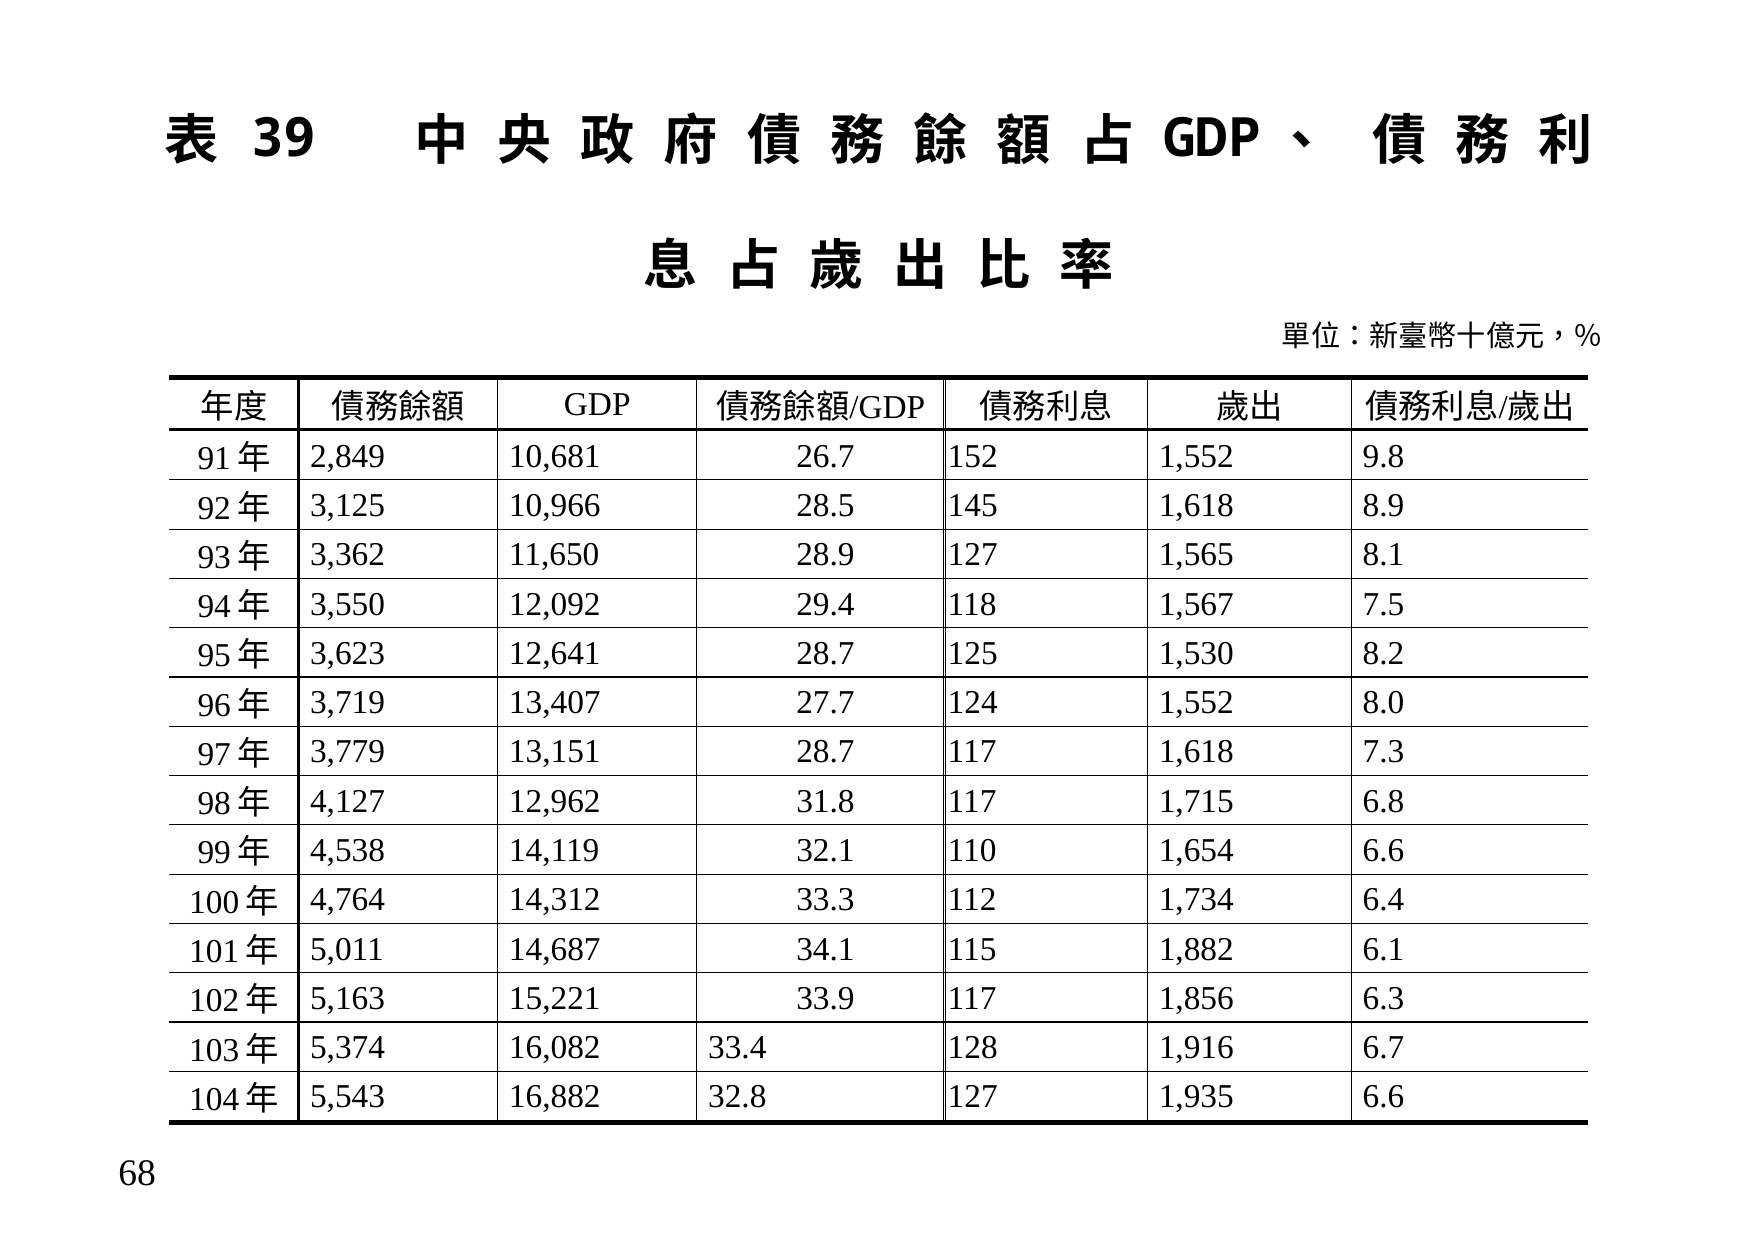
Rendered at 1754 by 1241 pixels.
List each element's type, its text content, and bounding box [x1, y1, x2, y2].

table_cell 15,221 [498, 973, 696, 1021]
table_cell 117 [946, 727, 1147, 775]
table_cell 12,092 [498, 579, 696, 627]
table_cell 95年 [169, 628, 297, 676]
table_cell 3,550 [300, 579, 497, 627]
table_cell 10,681 [498, 431, 696, 479]
table_cell 1,552 [1148, 431, 1351, 479]
table_cell 3,779 [300, 727, 497, 775]
table_cell 1,618 [1148, 480, 1351, 529]
table_cell 6.3 [1352, 973, 1588, 1021]
table_cell 1,916 [1148, 1023, 1351, 1071]
table_cell 8.0 [1352, 678, 1588, 726]
table_cell 5,374 [300, 1023, 497, 1071]
table_cell 117 [946, 776, 1147, 824]
table_cell 8.2 [1352, 628, 1588, 676]
subtitle 表39 中央政府債務餘額占GDP、債務利息占歲出比率 [128, 63, 1628, 313]
table_cell 93年 [169, 530, 297, 578]
table_cell 1,552 [1148, 678, 1351, 726]
table_cell 3,719 [300, 678, 497, 726]
table_cell 97年 [169, 727, 297, 775]
table_cell 6.6 [1352, 825, 1588, 873]
table_cell 26.7 [697, 431, 943, 479]
table_cell 1,654 [1148, 825, 1351, 873]
table_cell 101年 [169, 924, 297, 972]
table_cell 7.3 [1352, 727, 1588, 775]
table_cell 33.9 [697, 973, 943, 1021]
table_cell 14,312 [498, 875, 696, 923]
table_cell 127 [946, 530, 1147, 578]
table_cell 3,362 [300, 530, 497, 578]
table_cell 127 [946, 1072, 1147, 1120]
table_cell 124 [946, 678, 1147, 726]
table_header 年度 [169, 380, 297, 428]
table_cell 6.8 [1352, 776, 1588, 824]
table_cell 29.4 [697, 579, 943, 627]
table_cell 5,163 [300, 973, 497, 1021]
table_cell 7.5 [1352, 579, 1588, 627]
table_cell 100年 [169, 875, 297, 923]
table_cell 117 [946, 973, 1147, 1021]
table_cell 91年 [169, 431, 297, 479]
table_cell 4,127 [300, 776, 497, 824]
table_cell 3,623 [300, 628, 497, 676]
table_cell 33.3 [697, 875, 943, 923]
table_cell 110 [946, 825, 1147, 873]
table_cell 5,543 [300, 1072, 497, 1120]
table_cell 9.8 [1352, 431, 1588, 479]
table_cell 1,715 [1148, 776, 1351, 824]
table_cell 128 [946, 1023, 1147, 1071]
table_cell 32.8 [697, 1072, 943, 1120]
table_header GDP [498, 380, 696, 428]
table_cell 125 [946, 628, 1147, 676]
table_cell 96年 [169, 678, 297, 726]
table_cell 12,641 [498, 628, 696, 676]
table_cell 27.7 [697, 678, 943, 726]
table_cell 6.1 [1352, 924, 1588, 972]
table_cell 31.8 [697, 776, 943, 824]
table_cell 28.5 [697, 480, 943, 529]
table_cell 1,530 [1148, 628, 1351, 676]
text 單位：新臺幣十億元，％ [128, 313, 1602, 355]
table_cell 28.7 [697, 727, 943, 775]
table_cell 102年 [169, 973, 297, 1021]
table_cell 104年 [169, 1072, 297, 1120]
table_cell 4,764 [300, 875, 497, 923]
table_cell 3,125 [300, 480, 497, 529]
table_cell 13,151 [498, 727, 696, 775]
table_header 債務餘額 [300, 380, 497, 428]
table_cell 6.6 [1352, 1072, 1588, 1120]
table_cell 152 [946, 431, 1147, 479]
table_cell 2,849 [300, 431, 497, 479]
table_cell 11,650 [498, 530, 696, 578]
table_cell 145 [946, 480, 1147, 529]
table_cell 1,935 [1148, 1072, 1351, 1120]
table_cell 10,966 [498, 480, 696, 529]
table_cell 12,962 [498, 776, 696, 824]
table_cell 8.9 [1352, 480, 1588, 529]
table_cell 5,011 [300, 924, 497, 972]
table_cell 1,565 [1148, 530, 1351, 578]
table_cell 6.7 [1352, 1023, 1588, 1071]
table_cell 4,538 [300, 825, 497, 873]
table_cell 1,882 [1148, 924, 1351, 972]
table_cell 16,882 [498, 1072, 696, 1120]
table_cell 32.1 [697, 825, 943, 873]
table_cell 1,567 [1148, 579, 1351, 627]
table_cell 1,734 [1148, 875, 1351, 923]
table_header 債務利息 [946, 380, 1147, 428]
table_cell 8.1 [1352, 530, 1588, 578]
table_header 債務利息/歲出 [1352, 380, 1588, 428]
table_cell 1,618 [1148, 727, 1351, 775]
table_cell 118 [946, 579, 1147, 627]
table_cell 13,407 [498, 678, 696, 726]
table_cell 115 [946, 924, 1147, 972]
table_cell 28.9 [697, 530, 943, 578]
table_cell 94年 [169, 579, 297, 627]
table_cell 1,856 [1148, 973, 1351, 1021]
table_cell 33.4 [697, 1023, 943, 1071]
table_header 債務餘額/GDP [697, 380, 943, 428]
table_cell 98年 [169, 776, 297, 824]
table_cell 14,687 [498, 924, 696, 972]
table_header 歲出 [1148, 380, 1351, 428]
table_cell 6.4 [1352, 875, 1588, 923]
table_cell 92年 [169, 480, 297, 529]
table_cell 28.7 [697, 628, 943, 676]
table_cell 112 [946, 875, 1147, 923]
table_cell 14,119 [498, 825, 696, 873]
table_cell 34.1 [697, 924, 943, 972]
table_cell 103年 [169, 1023, 297, 1071]
table_cell 16,082 [498, 1023, 696, 1071]
table_cell 99年 [169, 825, 297, 873]
